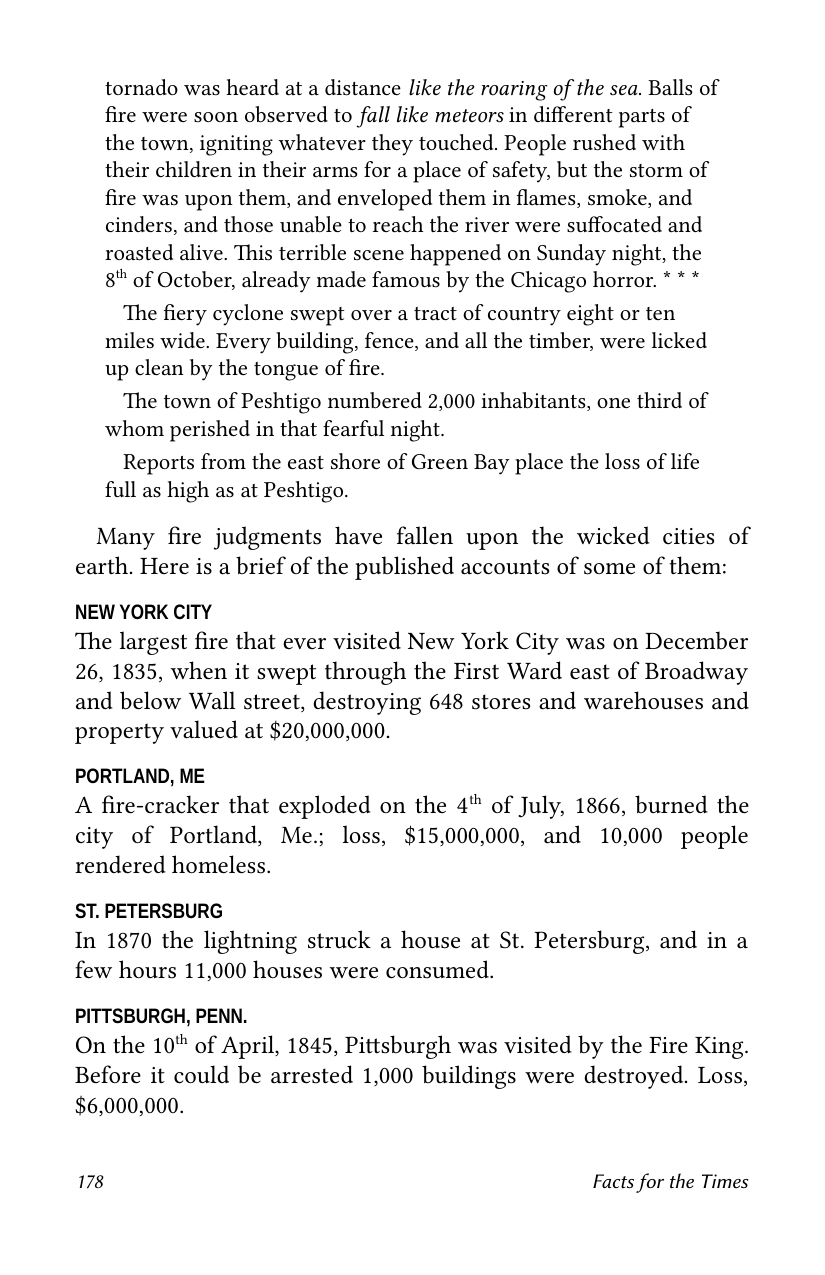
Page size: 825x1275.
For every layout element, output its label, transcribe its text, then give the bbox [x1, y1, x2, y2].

text The fiery cyclone swept over a tract of country eight or ten miles wide. Every building, fence, and all the timber, were licked up clean by the tongue of fire. [105, 300, 720, 381]
text On the 10th of April, 1845, Pittsburgh was visited by the Fire King. Before it could be arrested 1,000 buildings were destroyed. Loss, $6,000,000. [75, 1031, 750, 1119]
subtitle NEW YORK CITY [75, 600, 750, 624]
text The town of Peshtigo numbered 2,000 inhabitants, one third of whom perished in that fearful night. [105, 388, 720, 442]
text Reports from the east shore of Green Bay place the loss of life full as high as at Peshtigo. [105, 449, 720, 503]
text tornado was heard at a distance like the roaring of the sea. Balls of fire were soon observed to fall like meteors in different parts of the town, igniting whatever they touched. People rushed with their children in their arms for a place of safety, but the storm of fire was upon them, and enveloped them in flames, smoke, and cinders, and those unable to reach the river were suffocated and roasted alive. This terrible scene happened on Sunday night, the 8th of October, already made famous by the Chicago horror. * * * [105, 75, 720, 293]
text In 1870 the lightning struck a house at St. Petersburg, and in a few hours 11,000 houses were consumed. [75, 926, 750, 984]
subtitle PORTLAND, ME [75, 764, 750, 788]
text The largest fire that ever visited New York City was on December 26, 1835, when it swept through the First Ward east of Broadway and below Wall street, destroying 648 stores and warehouses and property valued at $20,000,000. [75, 627, 750, 745]
subtitle PITTSBURGH, PENN. [75, 1004, 750, 1028]
text A fire-cracker that exploded on the 4th of July, 1866, burned the city of Portland, Me.; loss, $15,000,000, and 10,000 people rendered homeless. [75, 791, 750, 880]
text Many fire judgments have fallen upon the wicked cities of earth. Here is a brief of the published accounts of some of them: [75, 522, 750, 581]
subtitle ST. PETERSBURG [75, 899, 750, 923]
